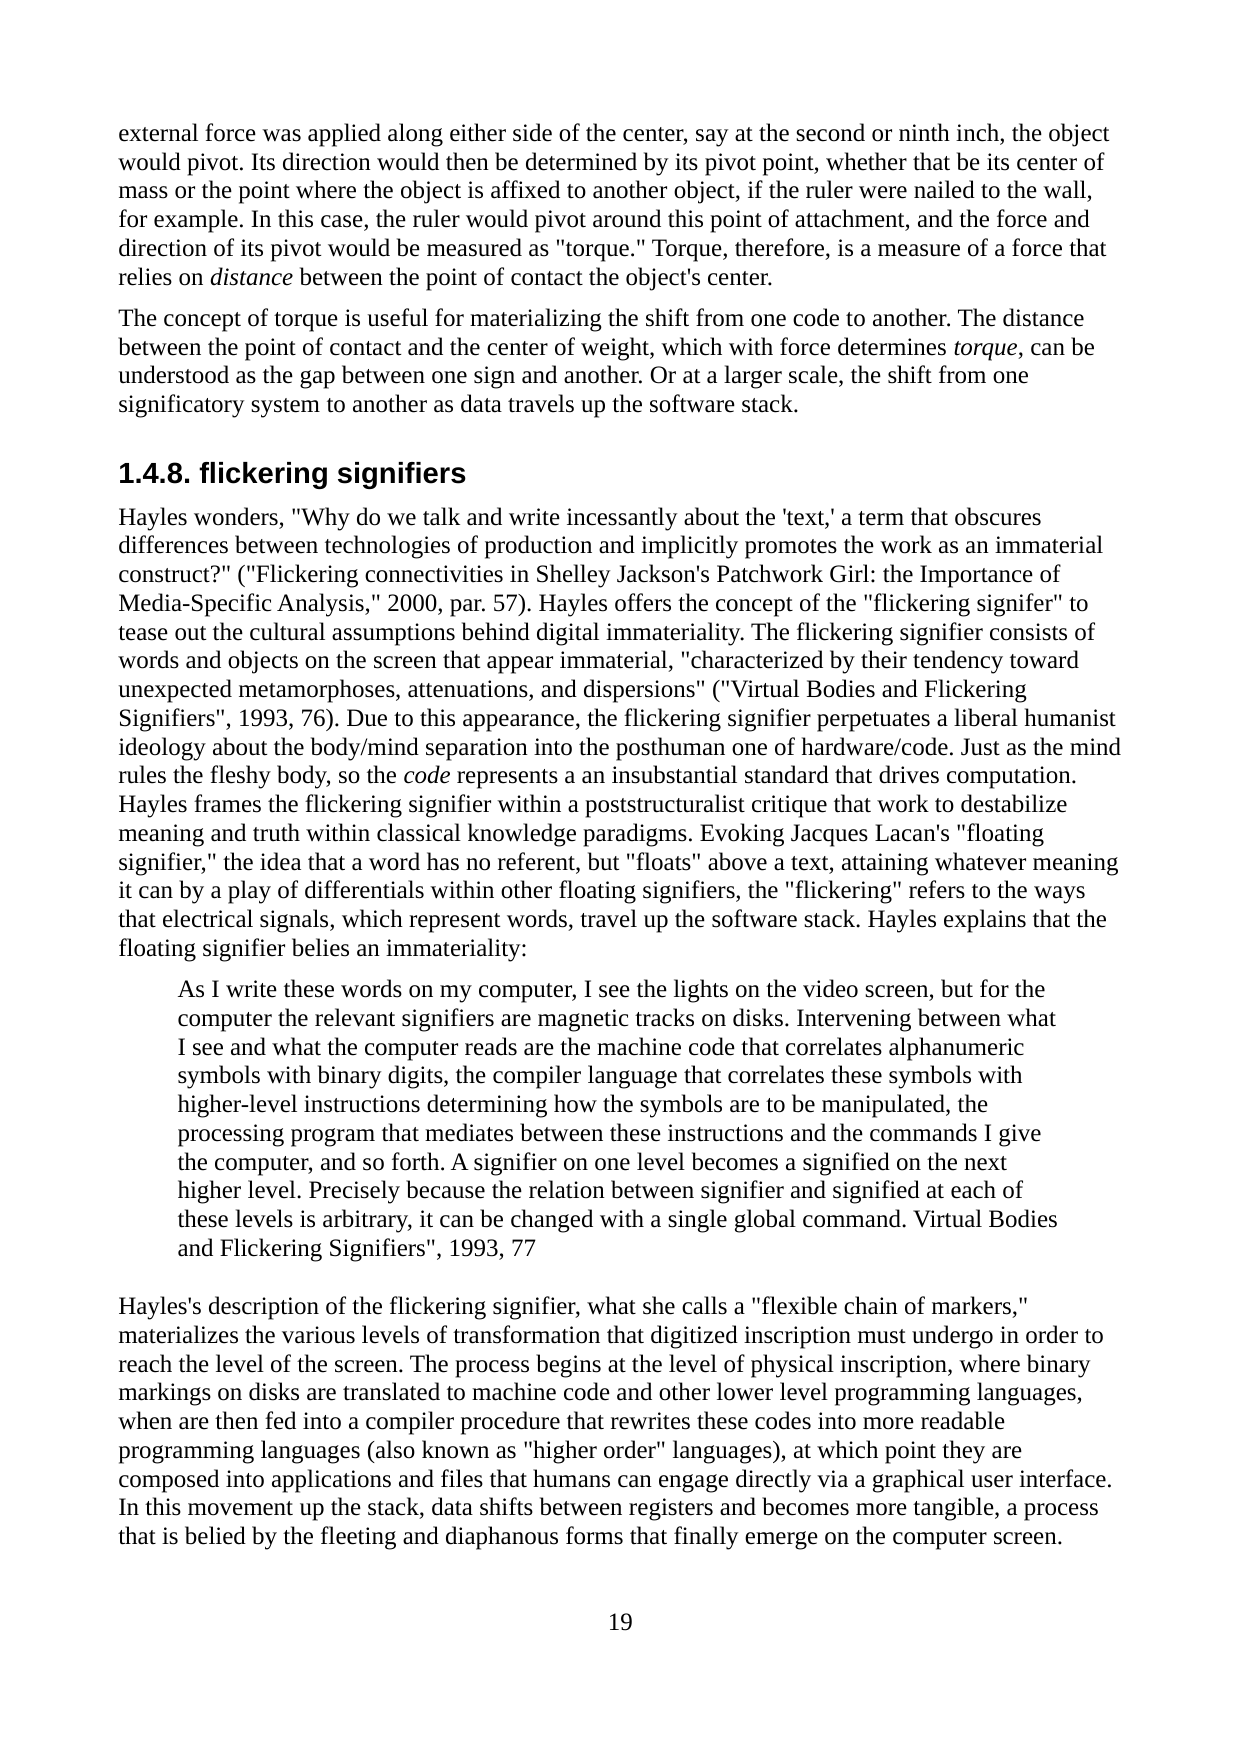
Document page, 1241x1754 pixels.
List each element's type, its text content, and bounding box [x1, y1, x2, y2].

text The concept of torque is useful for materializing the shift from one code to another. The distance between the point of contact and the center of weight, which with force determines torque, can be understood as the gap between one sign and another. Or at a larger scale, the shift from one significatory system to another as data travels up the software stack. [118, 303, 1122, 418]
text external force was applied along either side of the center, say at the second or ninth inch, the object would pivot. Its direction would then be determined by its pivot point, whether that be its center of mass or the point where the object is affixed to another object, if the ruler were nailed to the wall, for example. In this case, the ruler would pivot around this point of attachment, and the force and direction of its pivot would be measured as "torque." Torque, therefore, is a measure of a force that relies on distance between the point of contact the object's center. [118, 118, 1122, 291]
text As I write these words on my computer, I see the lights on the video screen, but for the computer the relevant signifiers are magnetic tracks on disks. Intervening between what I see and what the computer reads are the machine code that correlates alphanumeric symbols with binary digits, the compiler language that correlates these symbols with higher-level instructions determining how the symbols are to be manipulated, the processing program that mediates between these instructions and the commands I give the computer, and so forth. A signifier on one level becomes a signified on the next higher level. Precisely because the relation between signifier and signified at each of these levels is arbitrary, it can be changed with a single global command. Virtual Bodies and Flickering Signifiers", 1993, 77 [177, 974, 1063, 1262]
text Hayles wonders, "Why do we talk and write incessantly about the 'text,' a term that obscures differences between technologies of production and implicitly promotes the work as an immaterial construct?" ("Flickering connectivities in Shelley Jackson's Patchwork Girl: the Importance of Media-Specific Analysis," 2000, par. 57). Hayles offers the concept of the "flickering signifer" to tease out the cultural assumptions behind digital immateriality. The flickering signifier consists of words and objects on the screen that appear immaterial, "characterized by their tendency toward unexpected metamorphoses, attenuations, and dispersions" ("Virtual Bodies and Flickering Signifiers", 1993, 76). Due to this appearance, the flickering signifier perpetuates a liberal humanist ideology about the body/mind separation into the posthuman one of hardware/code. Just as the mind rules the fleshy body, so the code represents a an insubstantial standard that drives computation. Hayles frames the flickering signifier within a poststructuralist critique that work to destabilize meaning and truth within classical knowledge paradigms. Evoking Jacques Lacan's "floating signifier," the idea that a word has no referent, but "floats" above a text, attaining whatever meaning it can by a play of differentials within other floating signifiers, the "flickering" refers to the ways that electrical signals, which represent words, travel up the software stack. Hayles explains that the floating signifier belies an immateriality: [118, 502, 1122, 962]
subtitle flickering signifiers [118, 456, 1122, 489]
text Hayles's description of the flickering signifier, what she calls a "flexible chain of markers," materializes the various levels of transformation that digitized inscription must undergo in order to reach the level of the screen. The process begins at the level of physical inscription, where binary markings on disks are translated to machine code and other lower level programming languages, when are then fed into a compiler procedure that rewrites these codes into more readable programming languages (also known as "higher order" languages), at which point they are composed into applications and files that humans can engage directly via a graphical user interface. In this movement up the stack, data shifts between registers and becomes more tangible, a process that is belied by the fleeting and diaphanous forms that finally emerge on the computer screen. [118, 1291, 1122, 1550]
